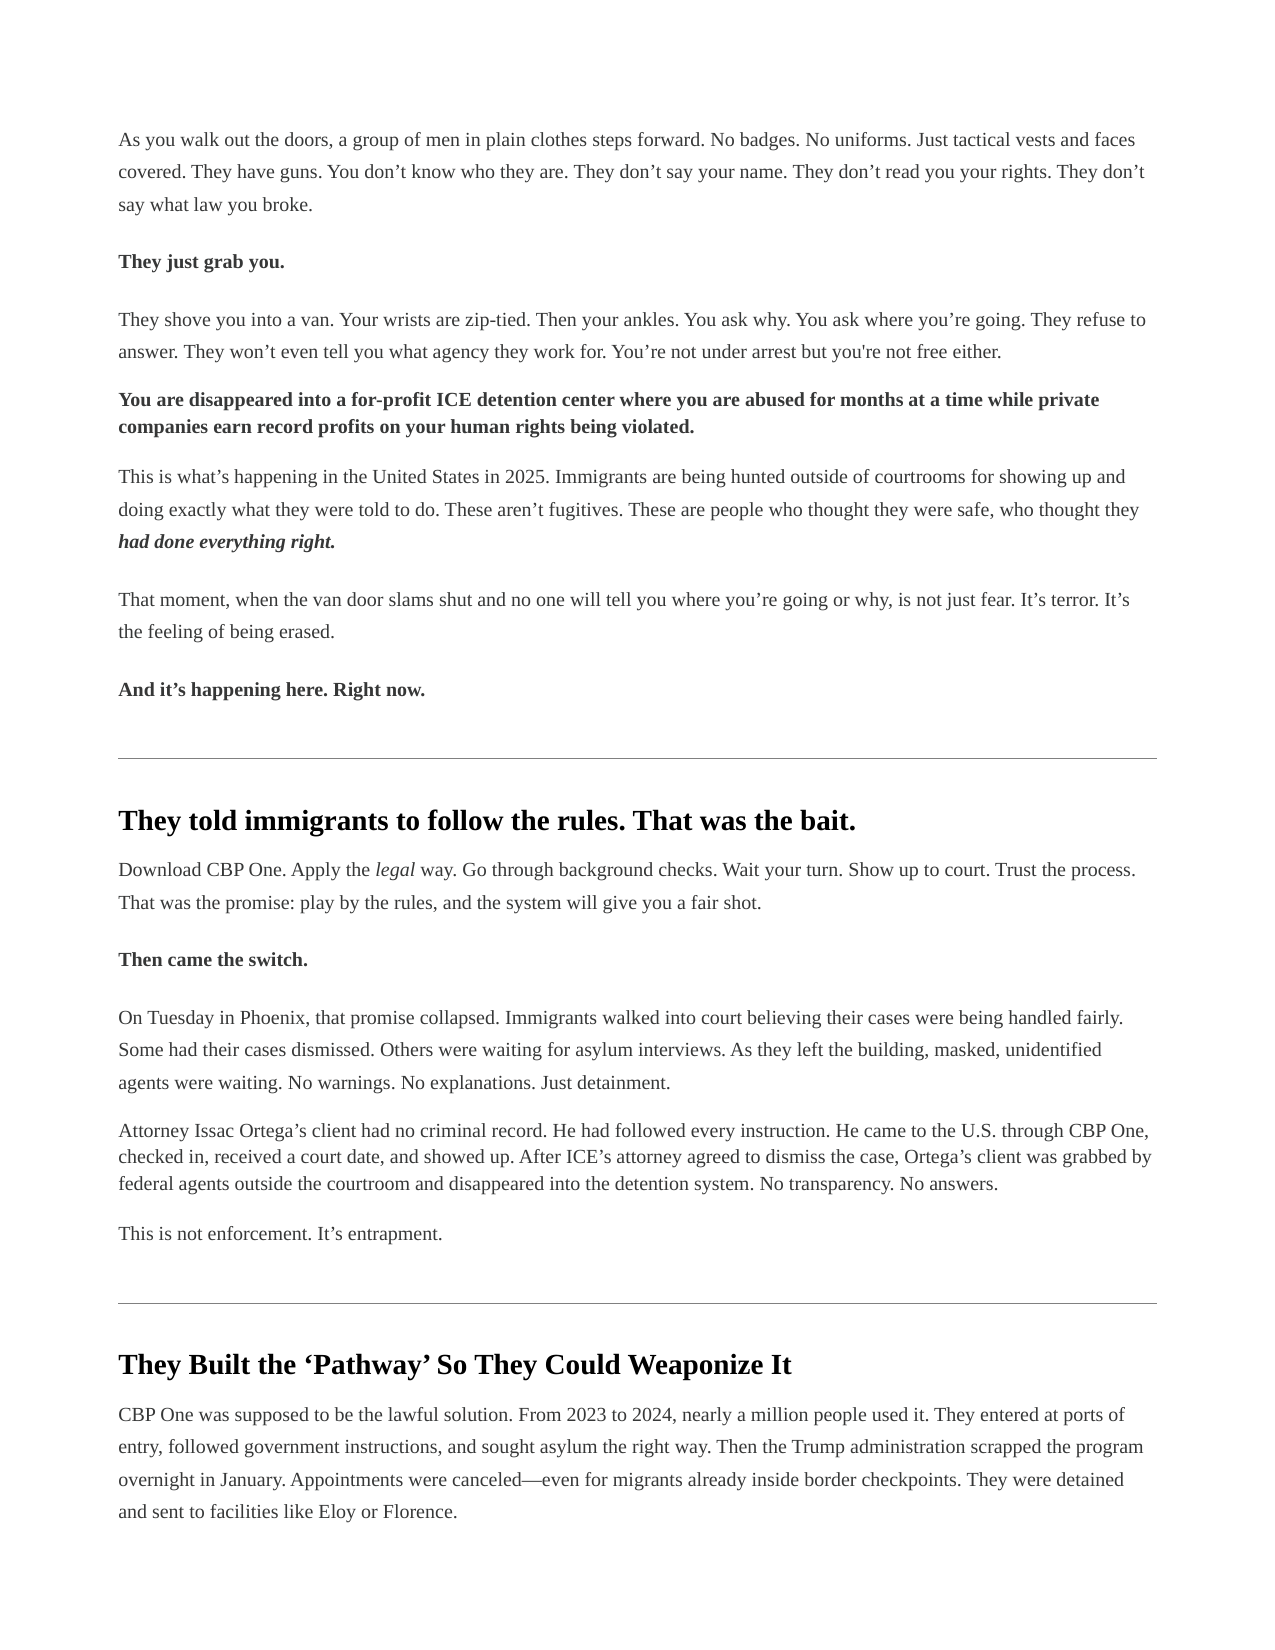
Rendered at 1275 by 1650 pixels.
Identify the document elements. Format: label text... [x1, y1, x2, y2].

text This is what’s happening in the United States in 2025. Immigrants are being hunted outside of courtrooms for showing up and doing exactly what they were told to do. These aren’t fugitives. These are people who thought they were safe, who thought they had done everything right. [118, 456, 1157, 553]
text That moment, when the van door slams shut and no one will tell you where you’re going or why, is not just fear. It’s terror. It’s the feeling of being erased. [118, 578, 1157, 643]
text And it’s happening here. Right now. [118, 668, 1157, 701]
text Download CBP One. Apply the legal way. Go through background checks. Wait your turn. Show up to court. Trust the process. That was the promise: play by the rules, and the system will give you a fair shot. [118, 849, 1157, 914]
subtitle They Built the ‘Pathway’ So They Could Weaponize It [118, 1347, 1157, 1381]
text This is not enforcement. It’s entrapment. [118, 1213, 1157, 1245]
text Then came the switch. [118, 939, 1157, 971]
text Attorney Issac Ortega’s client had no criminal record. He had followed every instruction. He came to the U.S. through CBP One, checked in, received a court date, and showed up. After ICE’s attorney agreed to dismiss the case, Ortega’s client was grabbed by federal agents outside the courtroom and disappeared into the detention system. No transparency. No answers. [118, 1119, 1157, 1194]
text They just grab you. [118, 241, 1157, 273]
text As you walk out the doors, a group of men in plain clothes steps forward. No badges. No uniforms. Just tactical vests and faces covered. They have guns. You don’t know who they are. They don’t say your name. They don’t read you your rights. They don’t say what law you broke. [118, 118, 1157, 216]
subtitle They told immigrants to follow the rules. That was the bait. [118, 803, 1157, 836]
text CBP One was supposed to be the lawful solution. From 2023 to 2024, nearly a million people used it. They entered at ports of entry, followed government instructions, and sought asylum the right way. Then the Trump administration scrapped the program overnight in January. Appointments were canceled—even for migrants already inside border checkpoints. They were detained and sent to facilities like Eloy or Florence. [118, 1393, 1157, 1523]
text You are disappeared into a for-profit ICE detention center where you are abused for months at a time while private companies earn record profits on your human rights being violated. [118, 388, 1157, 438]
text On Tuesday in Phoenix, that promise collapsed. Immigrants walked into court believing their cases were being handled fairly. Some had their cases dismissed. Others were waiting for asylum interviews. As they left the building, masked, unidentified agents were waiting. No warnings. No explanations. Just detainment. [118, 996, 1157, 1094]
text They shove you into a van. Your wrists are zip-tied. Then your ankles. You ask why. You ask where you’re going. They refuse to answer. They won’t even tell you what agency they work for. You’re not under arrest but you're not free either. [118, 298, 1157, 363]
